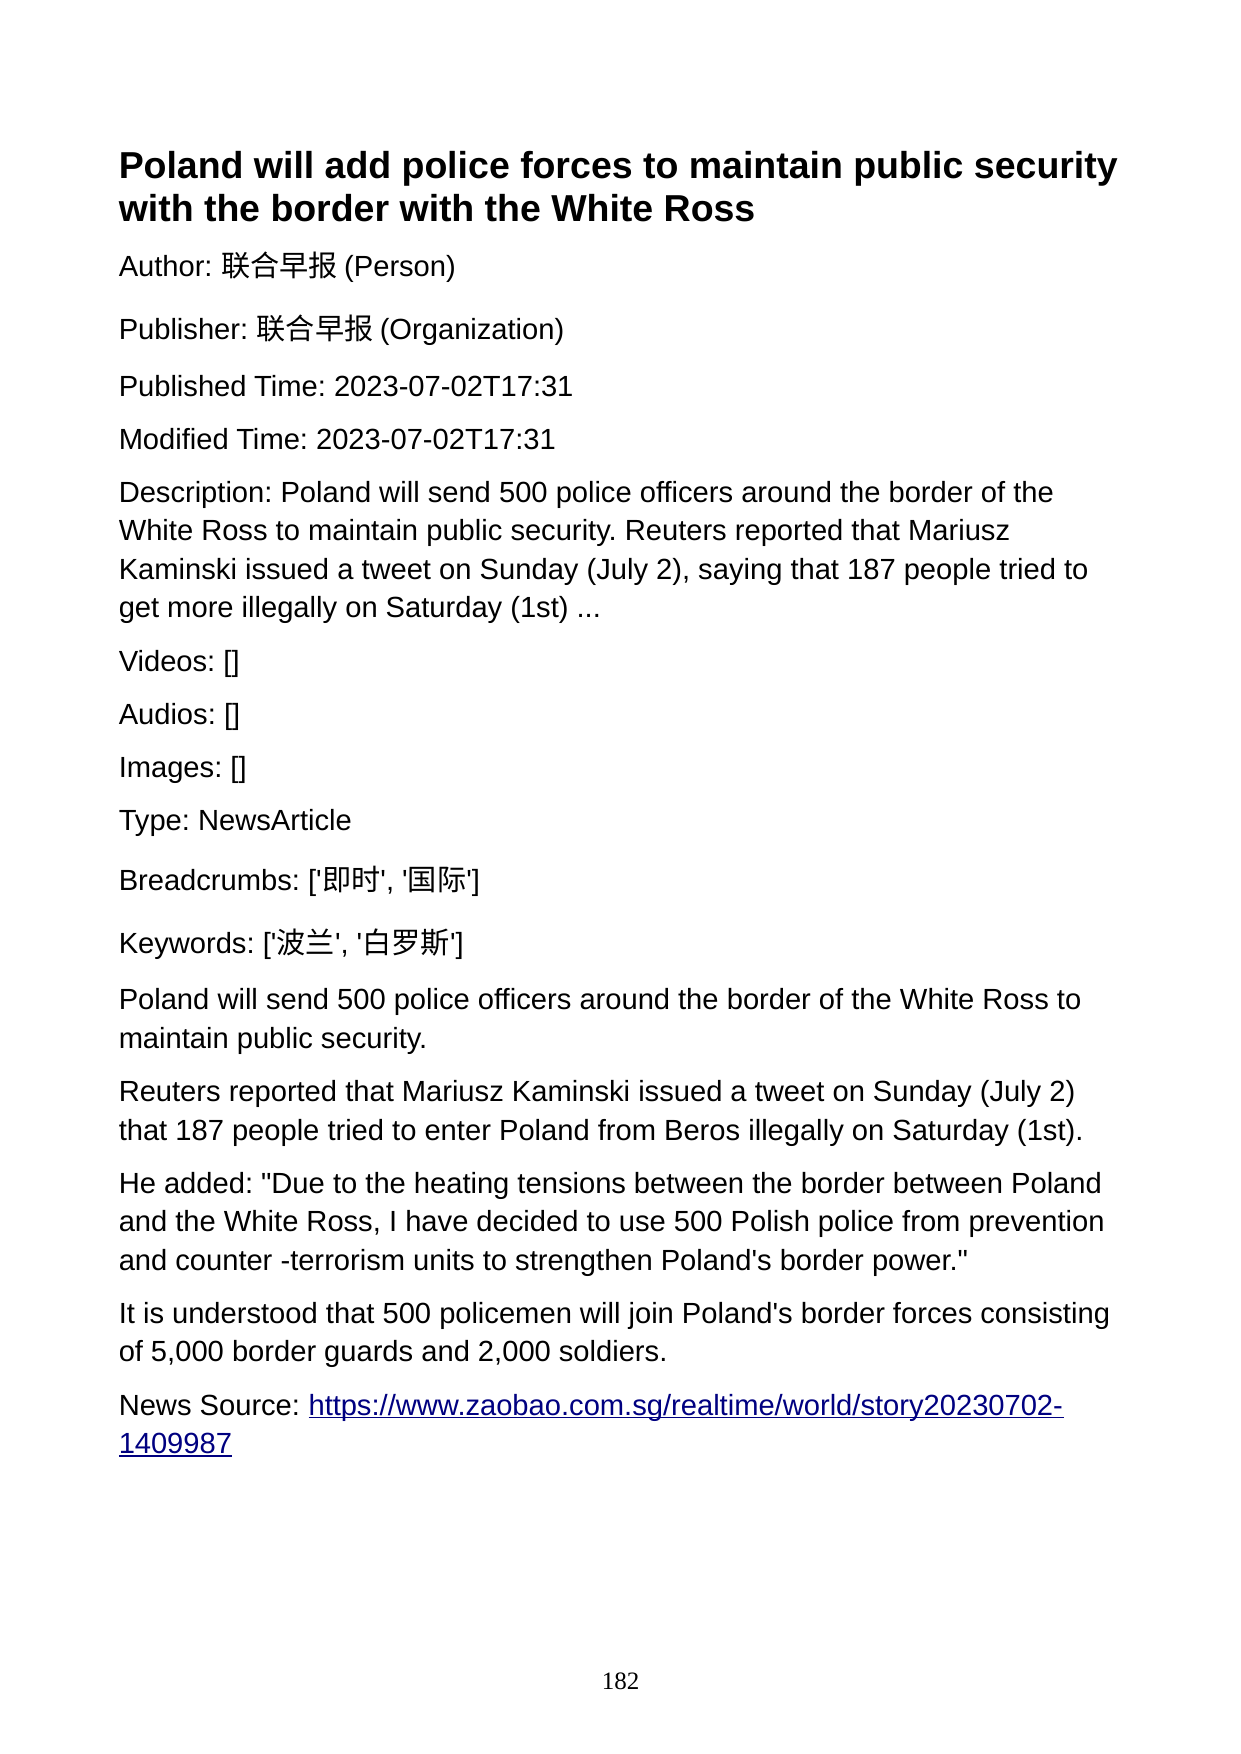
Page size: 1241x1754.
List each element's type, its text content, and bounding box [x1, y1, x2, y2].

text News Source: https://www.zaobao.com.sg/realtime/world/story20230702-1409987 [118, 1387, 1122, 1459]
text He added: "Due to the heating tensions between the border between Poland and the White Ross, I have decided to use 500 Polish police from prevention and counter -terrorism units to strengthen Poland's border power." [118, 1166, 1122, 1276]
text Description: Poland will send 500 police officers around the border of the White Ross to maintain public security. Reuters reported that Mariusz Kaminski issued a tweet on Sunday (July 2), saying that 187 people tried to get more illegally on Saturday (1st) ... [118, 475, 1122, 624]
text Poland will send 500 police officers around the border of the White Ross to maintain public security. [118, 982, 1122, 1054]
subtitle Poland will add police forces to maintain public security with the border with the White Ross [118, 143, 1122, 230]
text Type: NewsArticle [118, 803, 1122, 836]
text It is understood that 500 policemen will join Poland's border forces consisting of 5,000 border guards and 2,000 soldiers. [118, 1296, 1122, 1368]
text Publisher: 联合早报 (Organization) [118, 305, 1122, 348]
text Videos: [] [118, 643, 1122, 677]
text Published Time: 2023-07-02T17:31 [118, 368, 1122, 402]
text Images: [] [118, 750, 1122, 783]
text Reuters reported that Mariusz Kaminski issued a tweet on Sunday (July 2) that 187 people tried to enter Poland from Beros illegally on Saturday (1st). [118, 1074, 1122, 1146]
text Author: 联合早报 (Person) [118, 242, 1122, 284]
text Breadcrumbs: ['即时', '国际'] [118, 856, 1122, 898]
text Keywords: ['波兰', '白罗斯'] [118, 919, 1122, 961]
text Audios: [] [118, 697, 1122, 730]
text Modified Time: 2023-07-02T17:31 [118, 422, 1122, 455]
